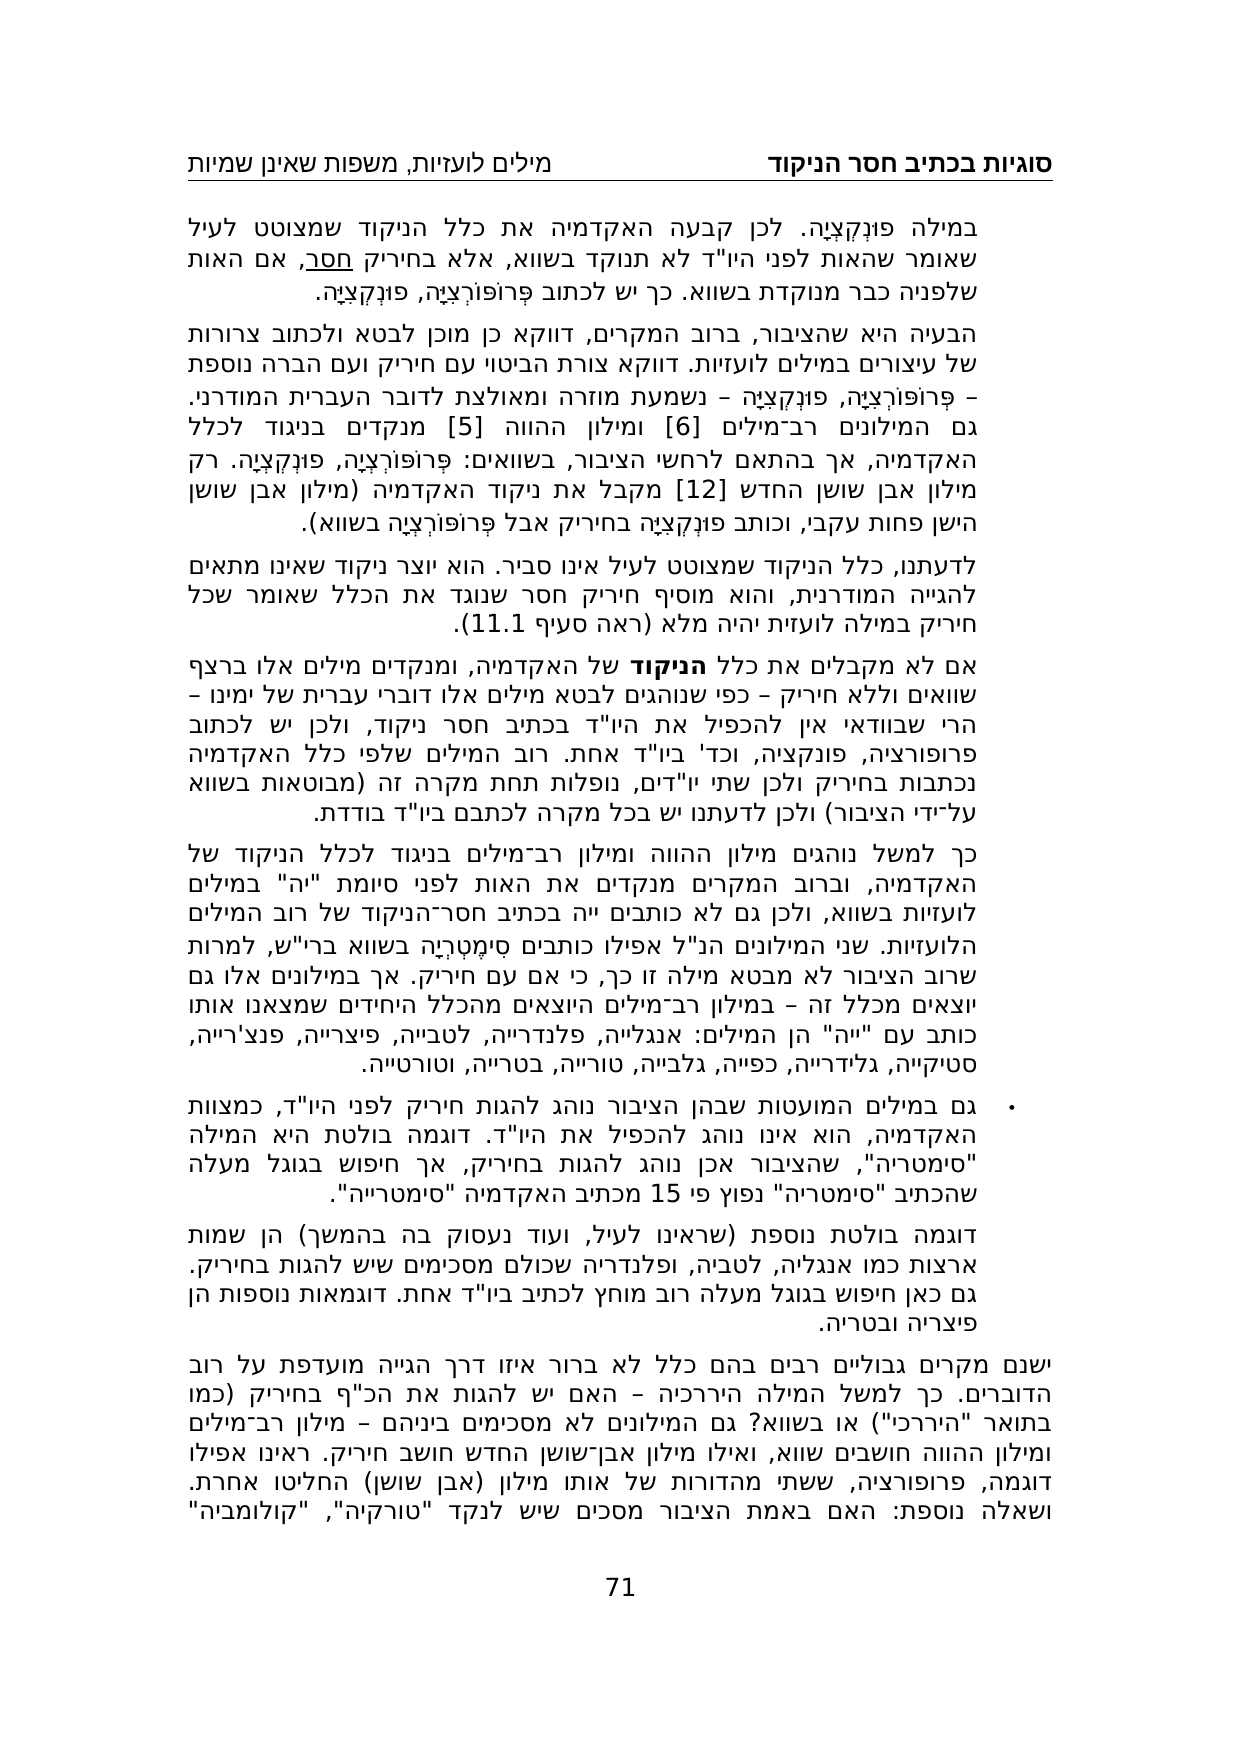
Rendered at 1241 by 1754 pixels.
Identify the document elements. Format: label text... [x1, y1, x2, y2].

list דוגמה בולטת נוספת (שראינו לעיל, ועוד נעסוק בה בהמשך) הן שמות ארצות כמו אנגליה, לטביה, ופלנדריה שכולם מסכימים שיש להגות בחיריק. גם כאן חיפוש בגוגל מעלה רוב מוחץ לכתיב ביו"ד אחת. דוגמאות נוספות הן פיצריה ובטריה. [187, 1221, 1016, 1338]
text ישנם מקרים גבוליים רבים בהם כלל לא ברור איזו דרך הגייה מועדפת על רוב הדוברים. כך למשל המילה היררכיה – האם יש להגות את הכ"ף בחיריק (כמו בתואר "היררכי") או בשווא? גם המילונים לא מסכימים ביניהם – מילון רב־מילים ומילון ההווה חושבים שווא, ואילו מילון אבן־שושן החדש חושב חיריק. ראינו אפילו דוגמה, פרופורציה, ששתי מהדורות של אותו מילון (אבן שושן) החליטו אחרת. ושאלה נוספת: האם באמת הציבור מסכים שיש לנקד "טורקיה", "קולומביה" [187, 1350, 1053, 1526]
list במילה פוּנְקְצְיָה. לכן קבעה האקדמיה את כלל הניקוד שמצוטט לעיל שאומר שהאות לפני היו"ד לא תנוקד בשווא, אלא בחיריק חסר, אם האות שלפניה כבר מנוקדת בשווא. כך יש לכתוב פְּרוֹפּוֹרְצִיָּה, פוּנְקְצִיָּה. [187, 210, 1016, 307]
list גם במילים המועטות שבהן הציבור נוהג להגות חיריק לפני היו"ד, כמצוות האקדמיה, הוא אינו נוהג להכפיל את היו"ד. דוגמה בולטת היא המילה "סימטריה", שהציבור אכן נוהג להגות בחיריק, אך חיפוש בגוגל מעלה שהכתיב "סימטריה" נפוץ פי 15 מכתיב האקדמיה "סימטרייה". [187, 1091, 1016, 1208]
list לדעתנו, כלל הניקוד שמצוטט לעיל אינו סביר. הוא יוצר ניקוד שאינו מתאים להגייה המודרנית, והוא מוסיף חיריק חסר שנוגד את הכלל שאומר שכל חיריק במילה לועזית יהיה מלא (ראה סעיף 11.1). [187, 551, 1016, 639]
list אם לא מקבלים את כלל הניקוד של האקדמיה, ומנקדים מילים אלו ברצף שוואים וללא חיריק – כפי שנוהגים לבטא מילים אלו דוברי עברית של ימינו – הרי שבוודאי אין להכפיל את היו"ד בכתיב חסר ניקוד, ולכן יש לכתוב פרופורציה, פונקציה, וכד' ביו"ד אחת. רוב המילים שלפי כלל האקדמיה נכתבות בחיריק ולכן שתי יו"דים, נופלות תחת מקרה זה (מבוטאות בשווא על־ידי הציבור) ולכן לדעתנו יש בכל מקרה לכתבם ביו"ד בודדת. [187, 651, 1016, 827]
list כך למשל נוהגים מילון ההווה ומילון רב־מילים בניגוד לכלל הניקוד של האקדמיה, וברוב המקרים מנקדים את האות לפני סיומת "יה" במילים לועזיות בשווא, ולכן גם לא כותבים ייה בכתיב חסר־הניקוד של רוב המילים הלועזיות. שני המילונים הנ"ל אפילו כותבים סִימֶטְרְיָה בשווא ברי"ש, למרות שרוב הציבור לא מבטא מילה זו כך, כי אם עם חיריק. אך במילונים אלו גם יוצאים מכלל זה – במילון רב־מילים היוצאים מהכלל היחידים שמצאנו אותו כותב עם "ייה" הן המילים: אנגלייה, פלנדרייה, לטבייה, פיצרייה, פנצ'רייה, סטיקייה, גלידרייה, כפייה, גלבייה, טורייה, בטרייה, וטורטייה. [187, 839, 1016, 1078]
list הבעיה היא שהציבור, ברוב המקרים, דווקא כן מוכן לבטא ולכתוב צרורות של עיצורים במילים לועזיות. דווקא צורת הביטוי עם חיריק ועם הברה נוספת – פְּרוֹפּוֹרְצִיָּה, פוּנְקְצִיָּה – נשמעת מוזרה ומאולצת לדובר העברית המודרני. גם המילונים רב־מילים [6] ומילון ההווה [5] מנקדים בניגוד לכלל האקדמיה, אך בהתאם לרחשי הציבור, בשוואים: פְּרוֹפּוֹרְצְיָה, פוּנְקְצְיָה. רק מילון אבן שושן החדש [12] מקבל את ניקוד האקדמיה (מילון אבן שושן הישן פחות עקבי, וכותב פוּנְקְצִיָּה בחיריק אבל פְּרוֹפּוֹרְצְיָה בשווא). [187, 320, 1016, 539]
